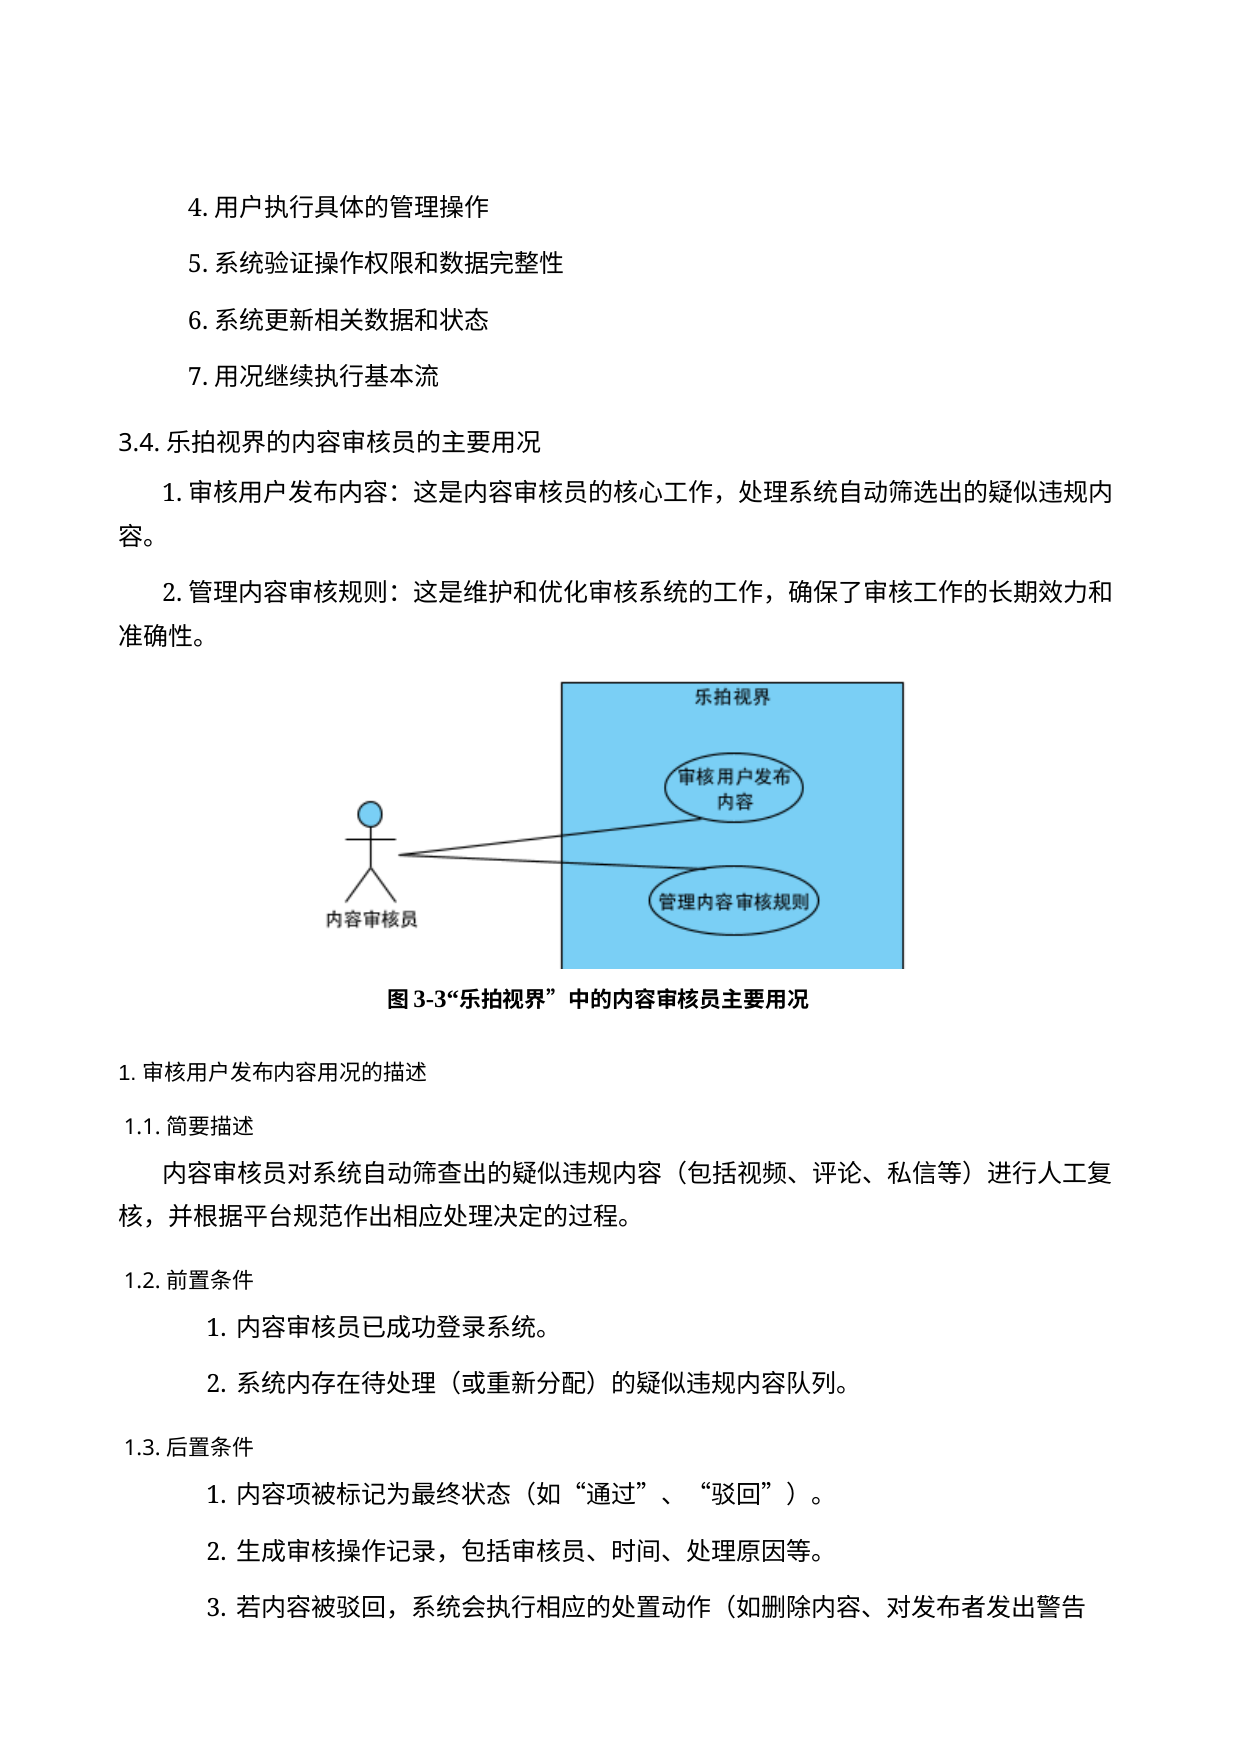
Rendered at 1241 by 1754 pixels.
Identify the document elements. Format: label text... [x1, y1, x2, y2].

subtitle 前置条件 [118, 1263, 1122, 1295]
text 7. 用况继续执行基本流 [118, 357, 1122, 393]
list 内容审核员已成功登录系统。 [162, 1308, 1122, 1344]
text 5. 系统验证操作权限和数据完整性 [118, 244, 1122, 280]
list 若内容被驳回，系统会执行相应的处置动作（如删除内容、对发布者发出警告等）。 [162, 1587, 1122, 1624]
subtitle 后置条件 [118, 1430, 1122, 1462]
list 系统内存在待处理（或重新分配）的疑似违规内容队列。 [162, 1364, 1122, 1400]
list 生成审核操作记录，包括审核员、时间、处理原因等。 [162, 1531, 1122, 1567]
text 6. 系统更新相关数据和状态 [118, 300, 1122, 337]
text 内容审核员对系统自动筛查出的疑似违规内容（包括视频、评论、私信等）进行人工复核，并根据平台规范作出相应处理决定的过程。 [118, 1153, 1122, 1233]
text 图3-3“乐拍视界”中的内容审核员主要用况 [118, 982, 1122, 1014]
text 1. 审核用户发布内容：这是内容审核员的核心工作，处理系统自动筛选出的疑似违规内容。 [118, 473, 1122, 552]
subtitle 简要描述 [118, 1109, 1122, 1141]
list 内容项被标记为最终状态（如“通过”、“驳回”）。 [162, 1475, 1122, 1511]
subtitle 审核用户发布内容用况的描述 [118, 1055, 1122, 1086]
picture [292, 665, 948, 969]
subtitle 乐拍视界的内容审核员的主要用况 [118, 423, 1122, 459]
text 2. 管理内容审核规则：这是维护和优化审核系统的工作，确保了审核工作的长期效力和准确性。 [118, 572, 1122, 652]
text 4. 用户执行具体的管理操作 [118, 188, 1122, 224]
